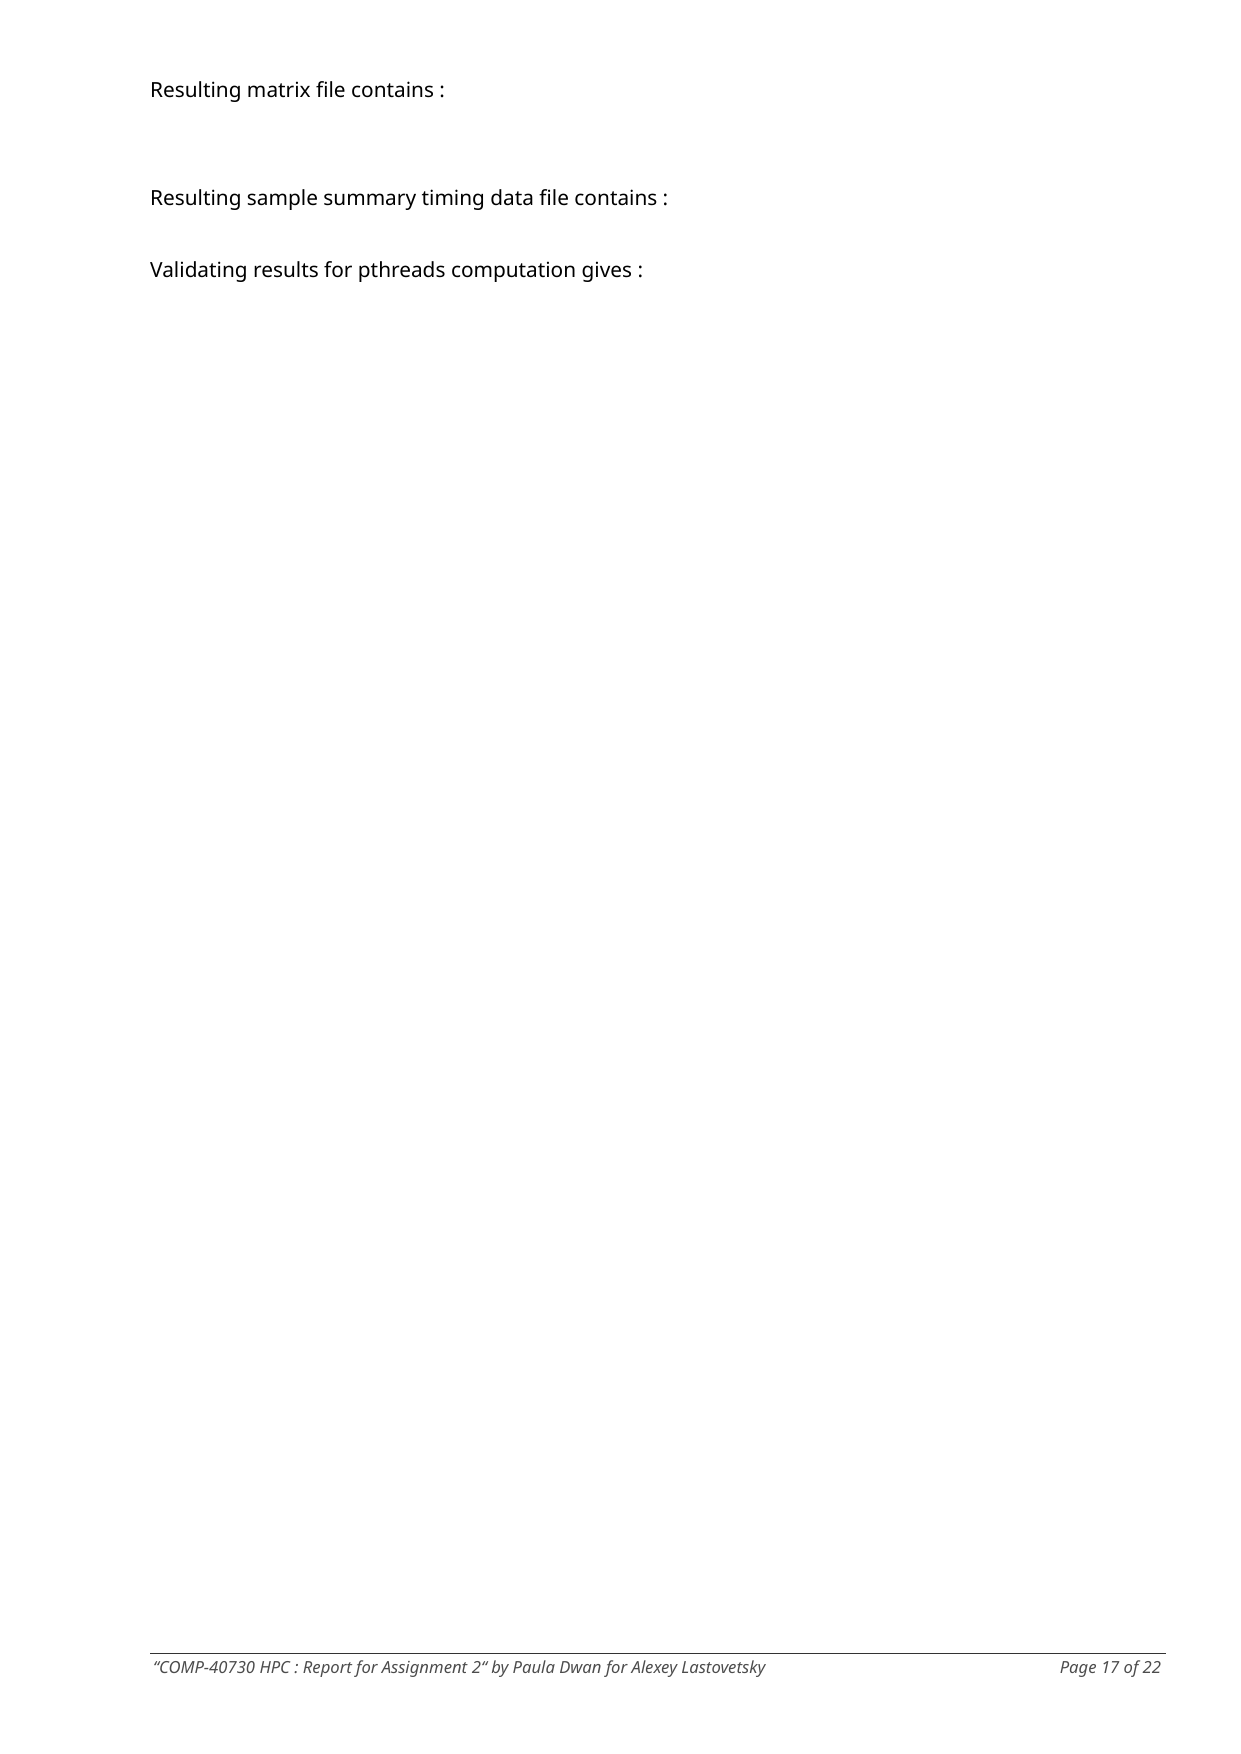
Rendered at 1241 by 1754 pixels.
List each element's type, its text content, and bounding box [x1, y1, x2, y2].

text Validating results for pthreads computation gives : [150, 255, 1166, 283]
text Resulting matrix file contains : [150, 75, 1166, 103]
text Resulting sample summary timing data file contains : [150, 183, 1166, 211]
